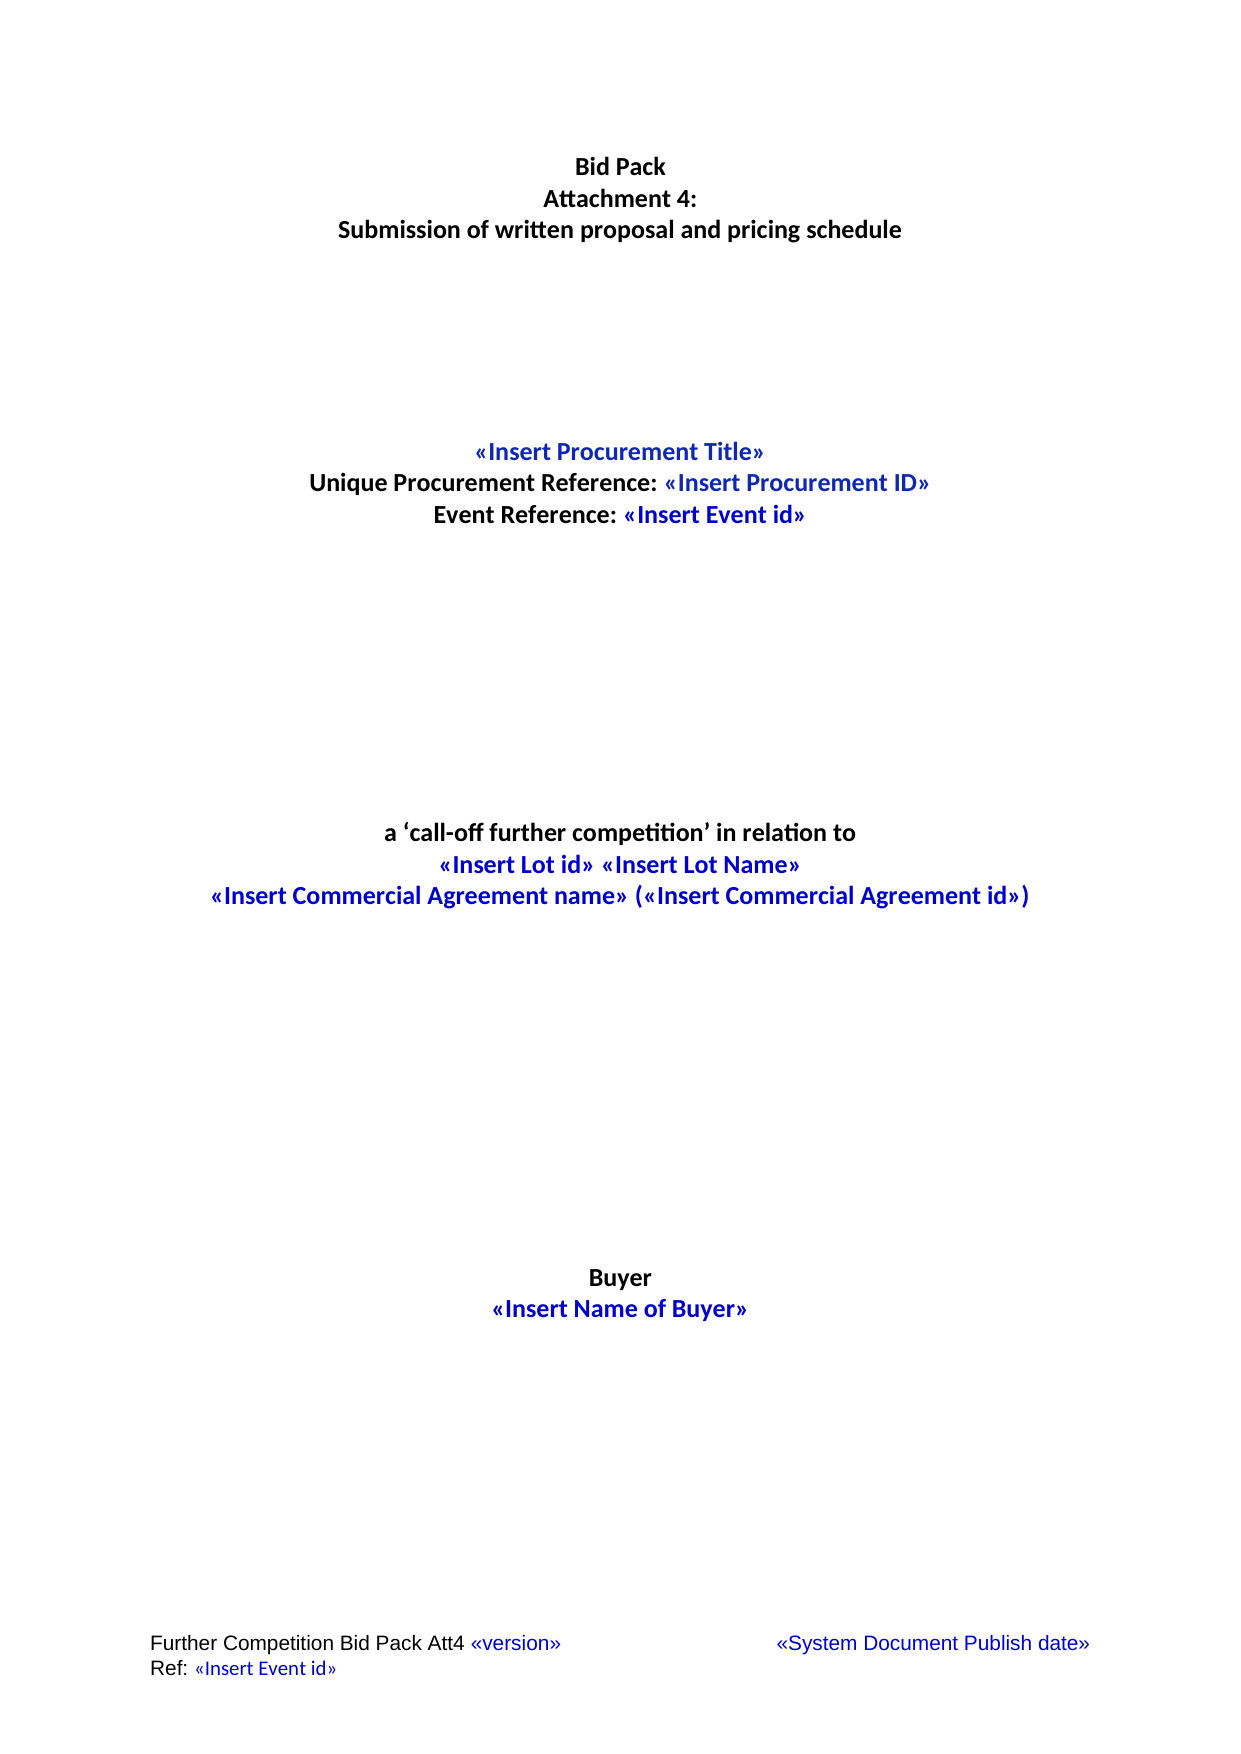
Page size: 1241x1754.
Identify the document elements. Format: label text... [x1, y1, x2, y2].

text Attachment 4: [150, 182, 1090, 213]
text «Insert Procurement Title» [150, 435, 1090, 466]
text Event Reference: «Insert Event id» [150, 498, 1090, 530]
text Unique Procurement Reference: «Insert Procurement ID» [150, 466, 1090, 498]
text «Insert Name of Buyer» [150, 1292, 1090, 1324]
text a ‘call-off further competition’ in relation to [150, 816, 1090, 848]
text Buyer [150, 1261, 1090, 1292]
text Bid Pack [150, 150, 1090, 182]
text Submission of written proposal and pricing schedule [150, 213, 1090, 245]
text «Insert Lot id» «Insert Lot Name» [150, 848, 1090, 879]
text «Insert Commercial Agreement name» («Insert Commercial Agreement id») [150, 879, 1090, 911]
